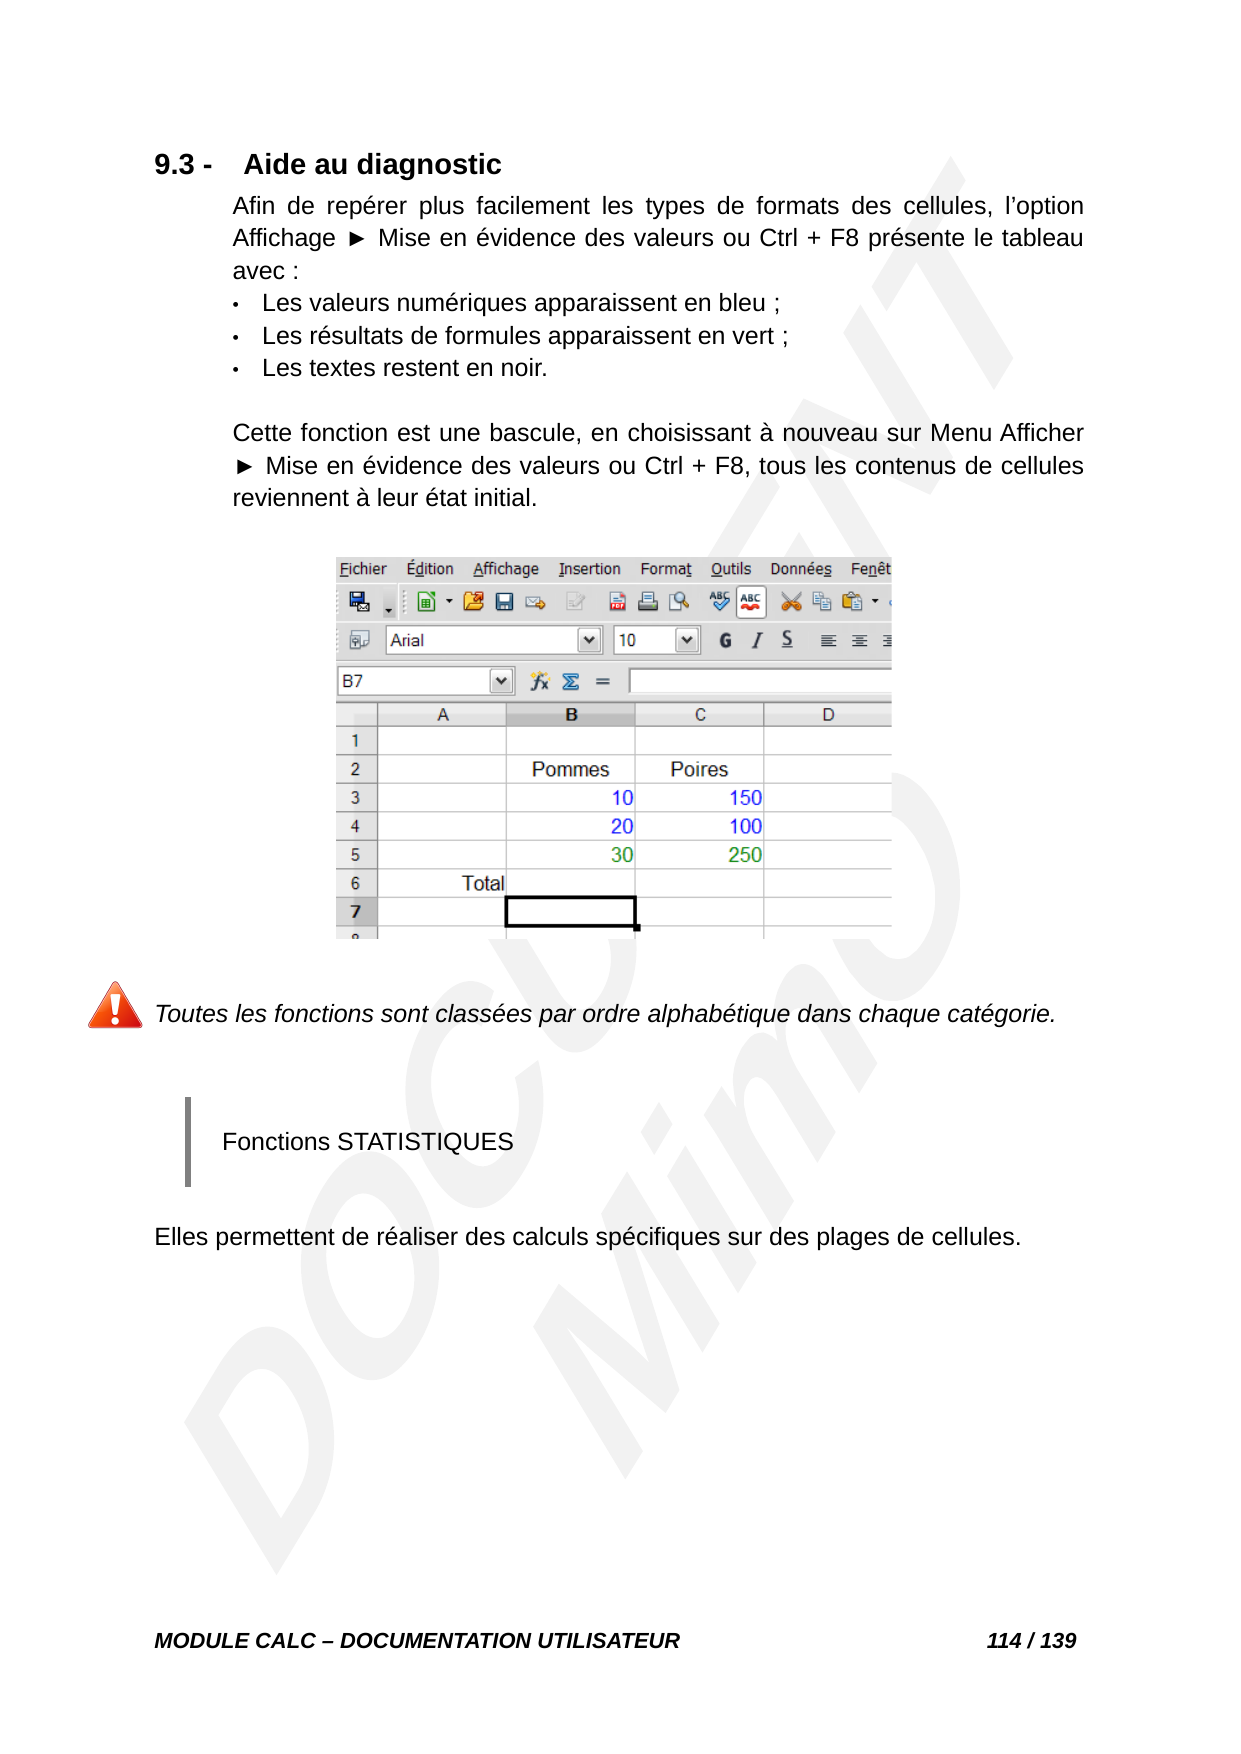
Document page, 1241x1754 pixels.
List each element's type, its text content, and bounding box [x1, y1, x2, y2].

picture [80, 971, 151, 1042]
text Fonctions STATISTIQUES [191, 1097, 1086, 1187]
text Toutes les fonctions sont classées par ordre alphabétique dans chaque catégorie. [154, 999, 1086, 1028]
picture [336, 557, 892, 939]
text Afin de repérer plus facilement les types de formats des cellules, l’option Affichage ► Mise en évidence des valeurs ou Ctrl + F8 présente le tableau avec : [232, 188, 1086, 286]
text Cette fonction est une bascule, en choisissant à nouveau sur Menu Afficher ► Mise en évidence des valeurs ou Ctrl + F8, tous les contenus de cellules reviennent à leur état initial. [232, 416, 1086, 513]
text Elles permettent de réaliser des calculs spécifiques sur des plages de cellules. [154, 1223, 1086, 1251]
list Les valeurs numériques apparaissent en bleu ; [232, 286, 1086, 318]
subtitle Aide au diagnostic [154, 148, 1086, 180]
list Les textes restent en noir. [232, 351, 1086, 383]
list Les résultats de formules apparaissent en vert ; [232, 318, 1086, 351]
